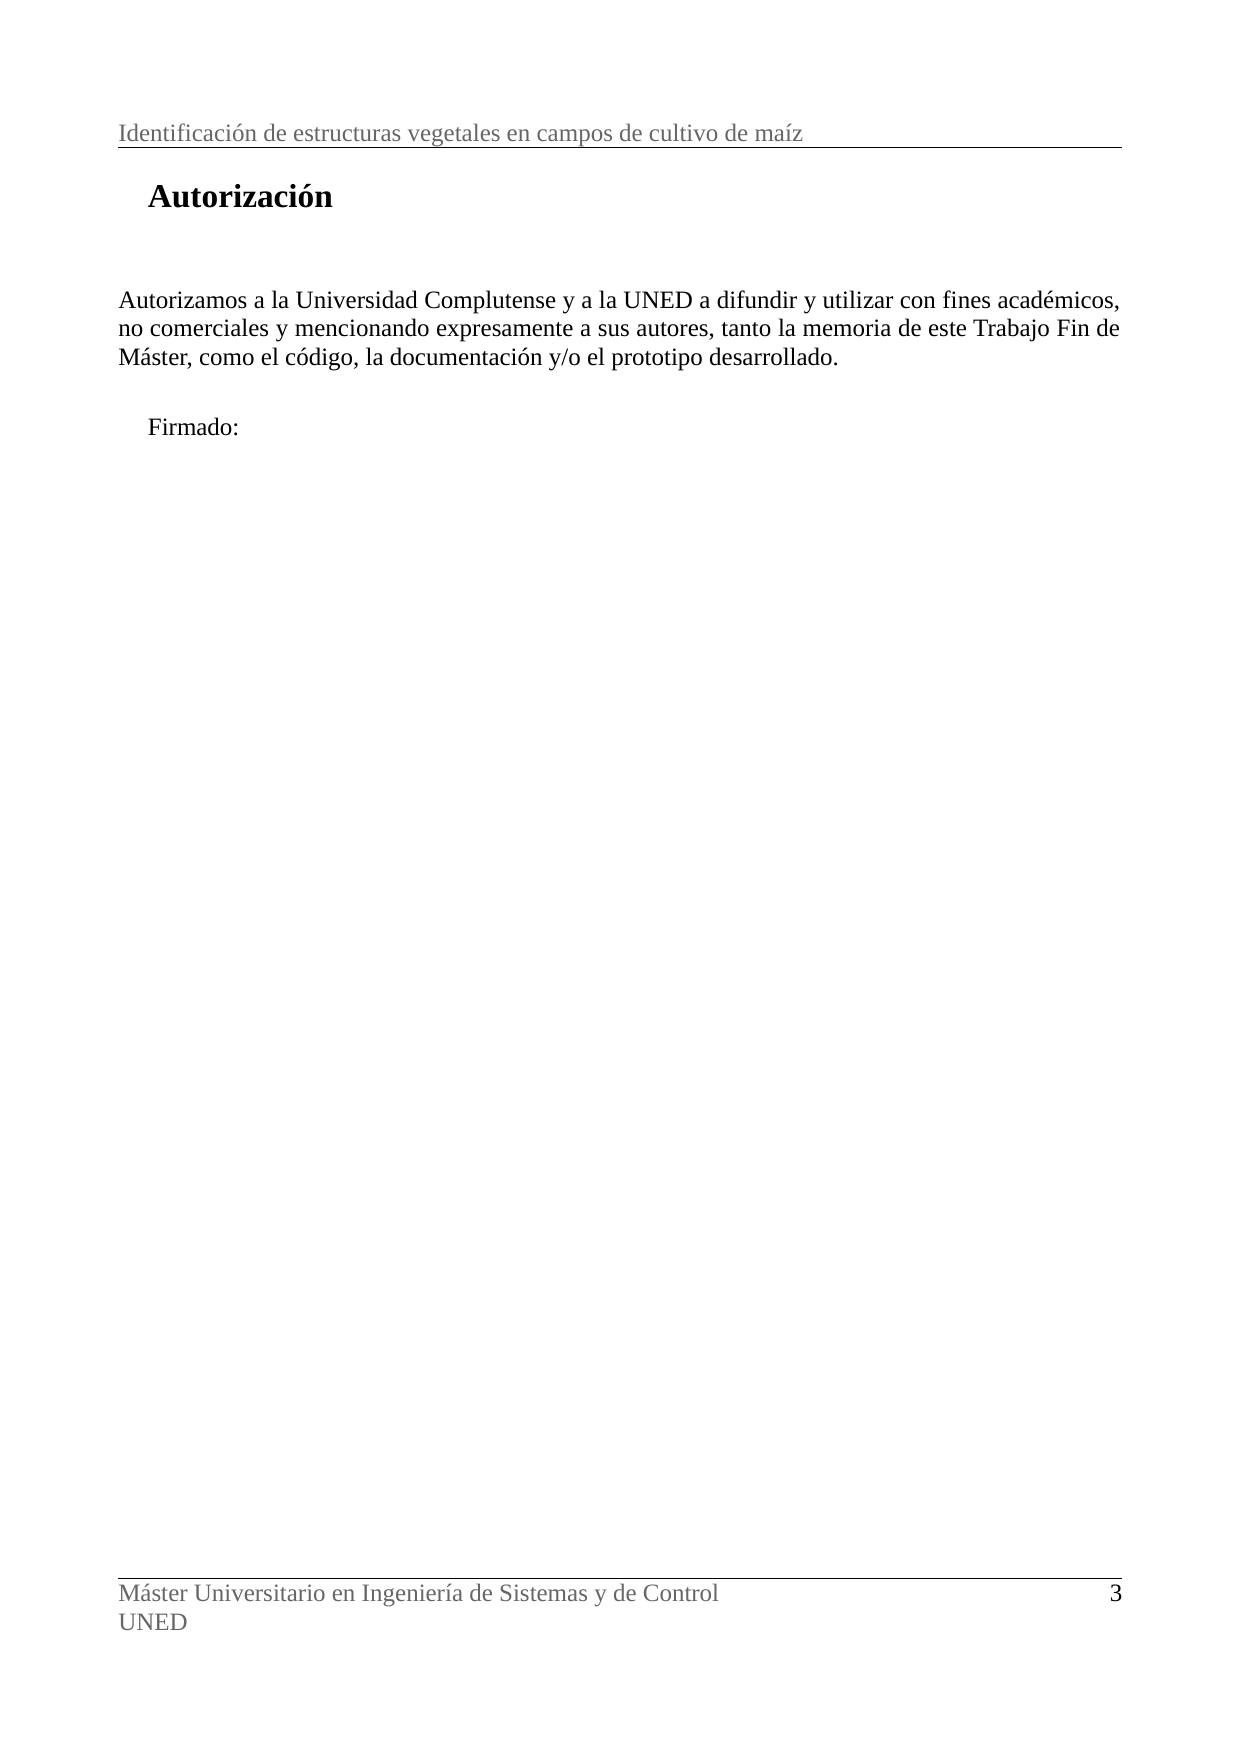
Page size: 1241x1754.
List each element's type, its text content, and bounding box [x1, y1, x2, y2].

text Autorización [118, 176, 1122, 215]
text Autorizamos a la Universidad Complutense y a la UNED a difundir y utilizar con fines académicos, no comerciales y mencionando expresamente a sus autores, tanto la memoria de este Trabajo Fin de Máster, como el código, la documentación y/o el prototipo desarrollado. [118, 285, 1122, 371]
text Firmado: [118, 412, 1122, 441]
